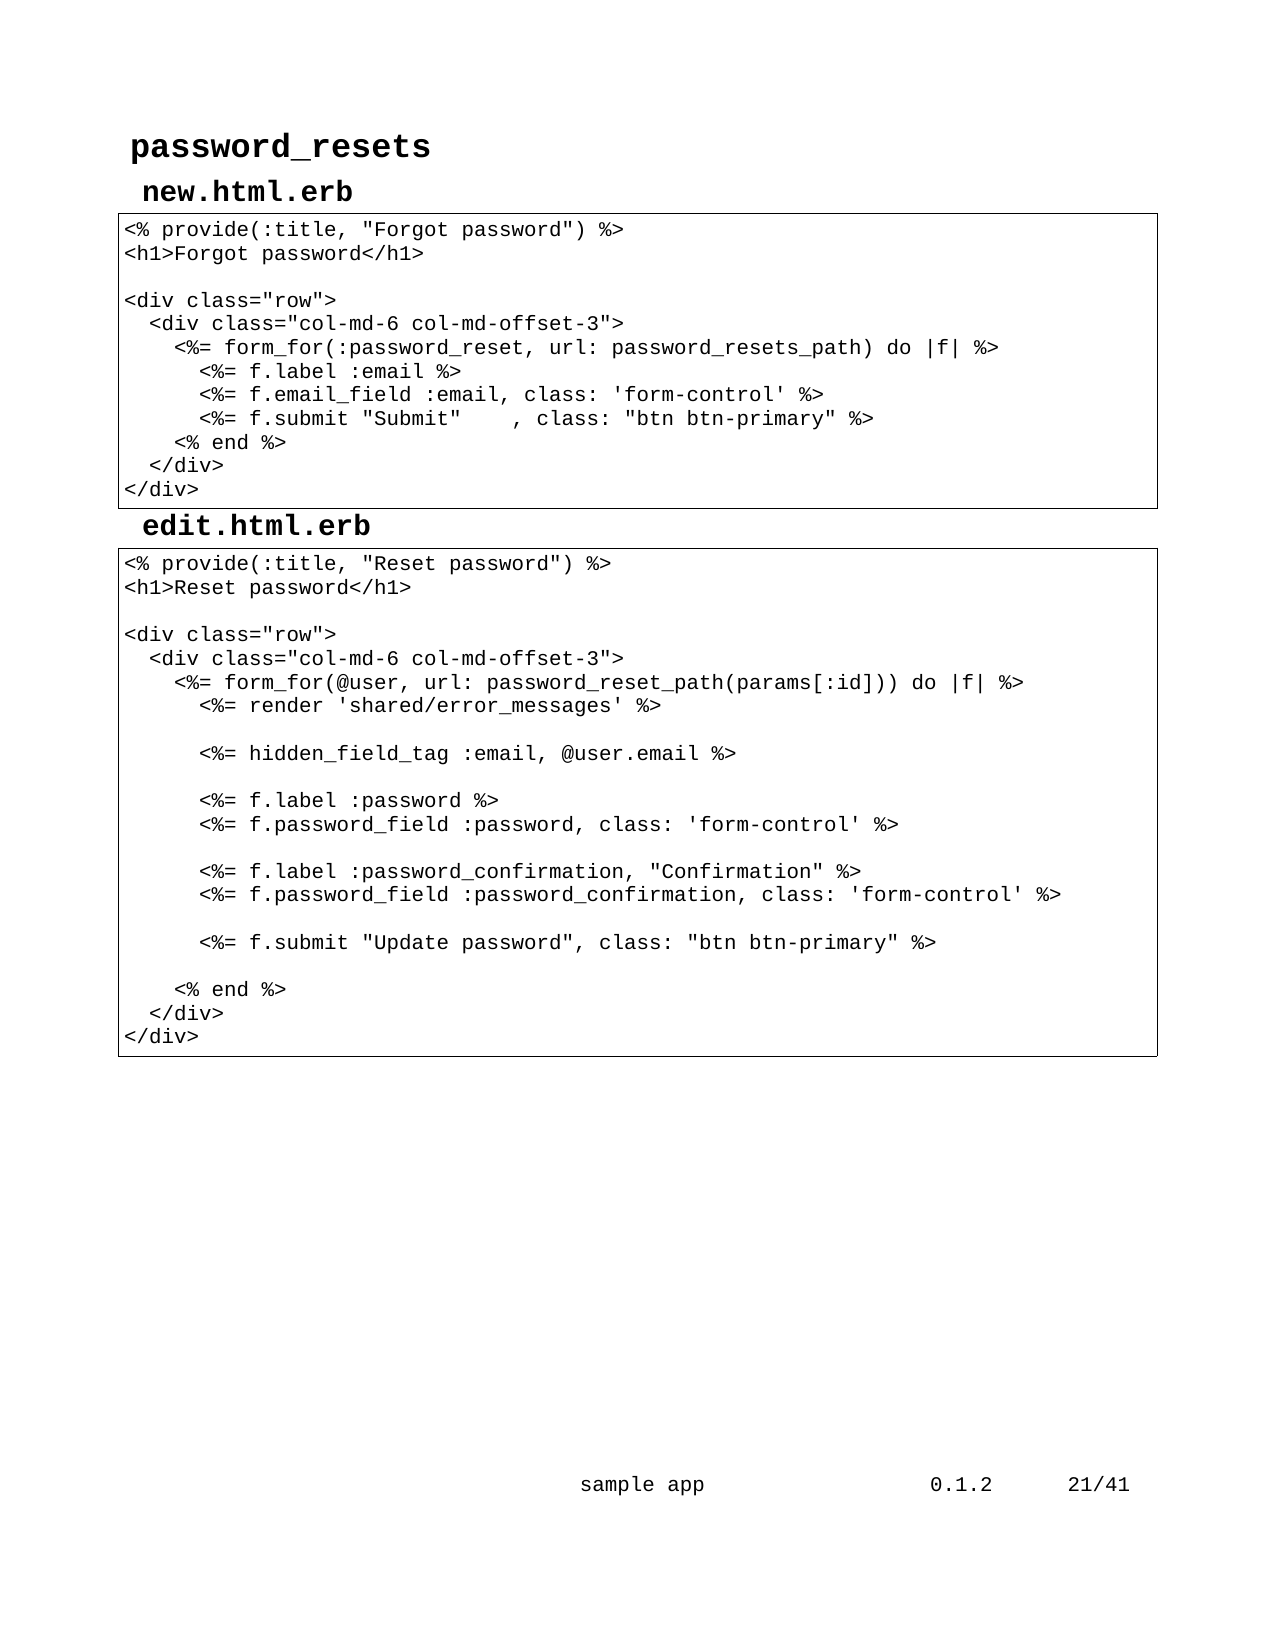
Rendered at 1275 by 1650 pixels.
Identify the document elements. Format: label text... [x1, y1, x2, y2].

subtitle password_resets [130, 130, 1157, 168]
subtitle edit.html.erb [142, 511, 1157, 545]
table_header <% provide(:title, "Reset password") %> <h1>Reset password</h1> <div class="row"> <div class="col-md-6 col-md-offset-3"> <%= form_for(@user, url: password_reset_path(params[:id])) do |f| %> <%= render 'shared/error_messages' %> <%= hidden_field_tag :email, @user.email %> <%= f.label :password %> <%= f.password_field :password, class: 'form-control' %> <%= f.label :password_confirmation, "Confirmation" %> <%= f.password_field :password_confirmation, class: 'form-control' %> <%= f.submit "Update password", class: "btn btn-primary" %> <% end %> </div> </div> [119, 549, 1157, 1056]
subtitle new.html.erb [142, 177, 1157, 210]
table_header <% provide(:title, "Forgot password") %> <h1>Forgot password</h1> <div class="row"> <div class="col-md-6 col-md-offset-3"> <%= form_for(:password_reset, url: password_resets_path) do |f| %> <%= f.label :email %> <%= f.email_field :email, class: 'form-control' %> <%= f.submit "Submit" , class: "btn btn-primary" %> <% end %> </div> </div> [119, 214, 1157, 508]
